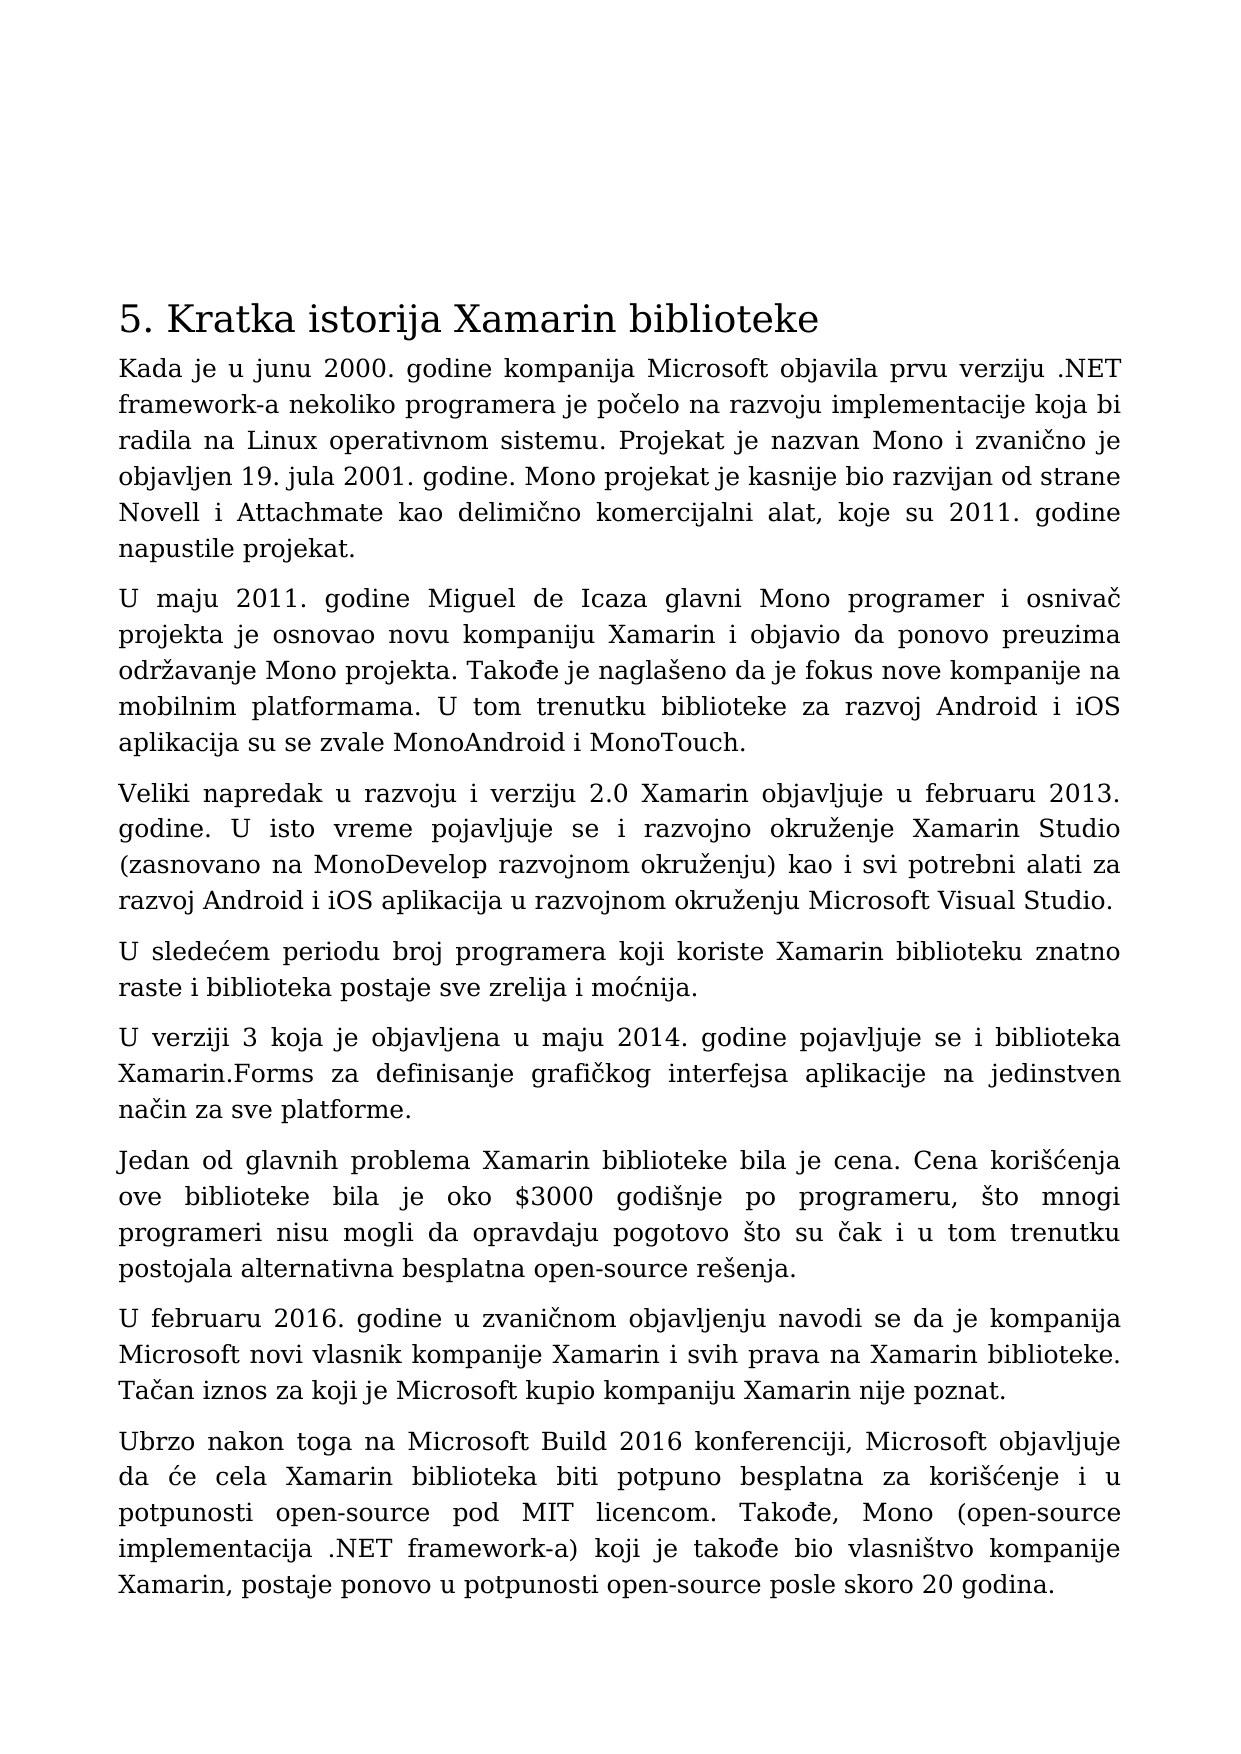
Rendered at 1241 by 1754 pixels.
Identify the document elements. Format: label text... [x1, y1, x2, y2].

text Veliki napredak u razvoju i verziju 2.0 Xamarin objavljuje u februaru 2013. godine. U isto vreme pojavljuje se i razvojno okruženje Xamarin Studio (zasnovano na MonoDevelop razvojnom okruženju) kao i svi potrebni alati za razvoj Android i iOS aplikacija u razvojnom okruženju Microsoft Visual Studio. [118, 777, 1122, 915]
text Ubrzo nakon toga na Microsoft Build 2016 konferenciji, Microsoft objavljuje da će cela Xamarin biblioteka biti potpuno besplatna za korišćenje i u potpunosti open-source pod MIT licencom. Takođe, Mono (open-source implementacija .NET framework-a) koji je takođe bio vlasništvo kompanije Xamarin, postaje ponovo u potpunosti open-source posle skoro 20 godina. [118, 1425, 1122, 1599]
text U sledećem periodu broj programera koji koriste Xamarin biblioteku znatno raste i biblioteka postaje sve zrelija i moćnija. [118, 936, 1122, 1001]
text U maju 2011. godine Miguel de Icaza glavni Mono programer i osnivač projekta je osnovao novu kompaniju Xamarin i objavio da ponovo preuzima održavanje Mono projekta. Takođe je naglašeno da je fokus nove kompanije na mobilnim platformama. U tom trenutku biblioteke za razvoj Android i iOS aplikacija su se zvale MonoAndroid i MonoTouch. [118, 583, 1122, 757]
subtitle 5. Kratka istorija Xamarin biblioteke [118, 295, 1122, 340]
text U februaru 2016. godine u zvaničnom objavljenju navodi se da je kompanija Microsoft novi vlasnik kompanije Xamarin i svih prava na Xamarin biblioteke. Tačan iznos za koji je Microsoft kupio kompaniju Xamarin nije poznat. [118, 1303, 1122, 1404]
text U verziji 3 koja je objavljena u maju 2014. godine pojavljuje se i biblioteka Xamarin.Forms za definisanje grafičkog interfejsa aplikacije na jedinstven način za sve platforme. [118, 1022, 1122, 1124]
text Kada je u junu 2000. godine kompanija Microsoft objavila prvu verziju .NET framework-a nekoliko programera je počelo na razvoju implementacije koja bi radila na Linux operativnom sistemu. Projekat je nazvan Mono i zvanično je objavljen 19. jula 2001. godine. Mono projekat je kasnije bio razvijan od strane Novell i Attachmate kao delimično komercijalni alat, koje su 2011. godine napustile projekat. [118, 353, 1122, 562]
text Jedan od glavnih problema Xamarin biblioteke bila je cena. Cena korišćenja ove biblioteke bila je oko $3000 godišnje po programeru, što mnogi programeri nisu mogli da opravdaju pogotovo što su čak i u tom trenutku postojala alternativna besplatna open-source rešenja. [118, 1144, 1122, 1282]
